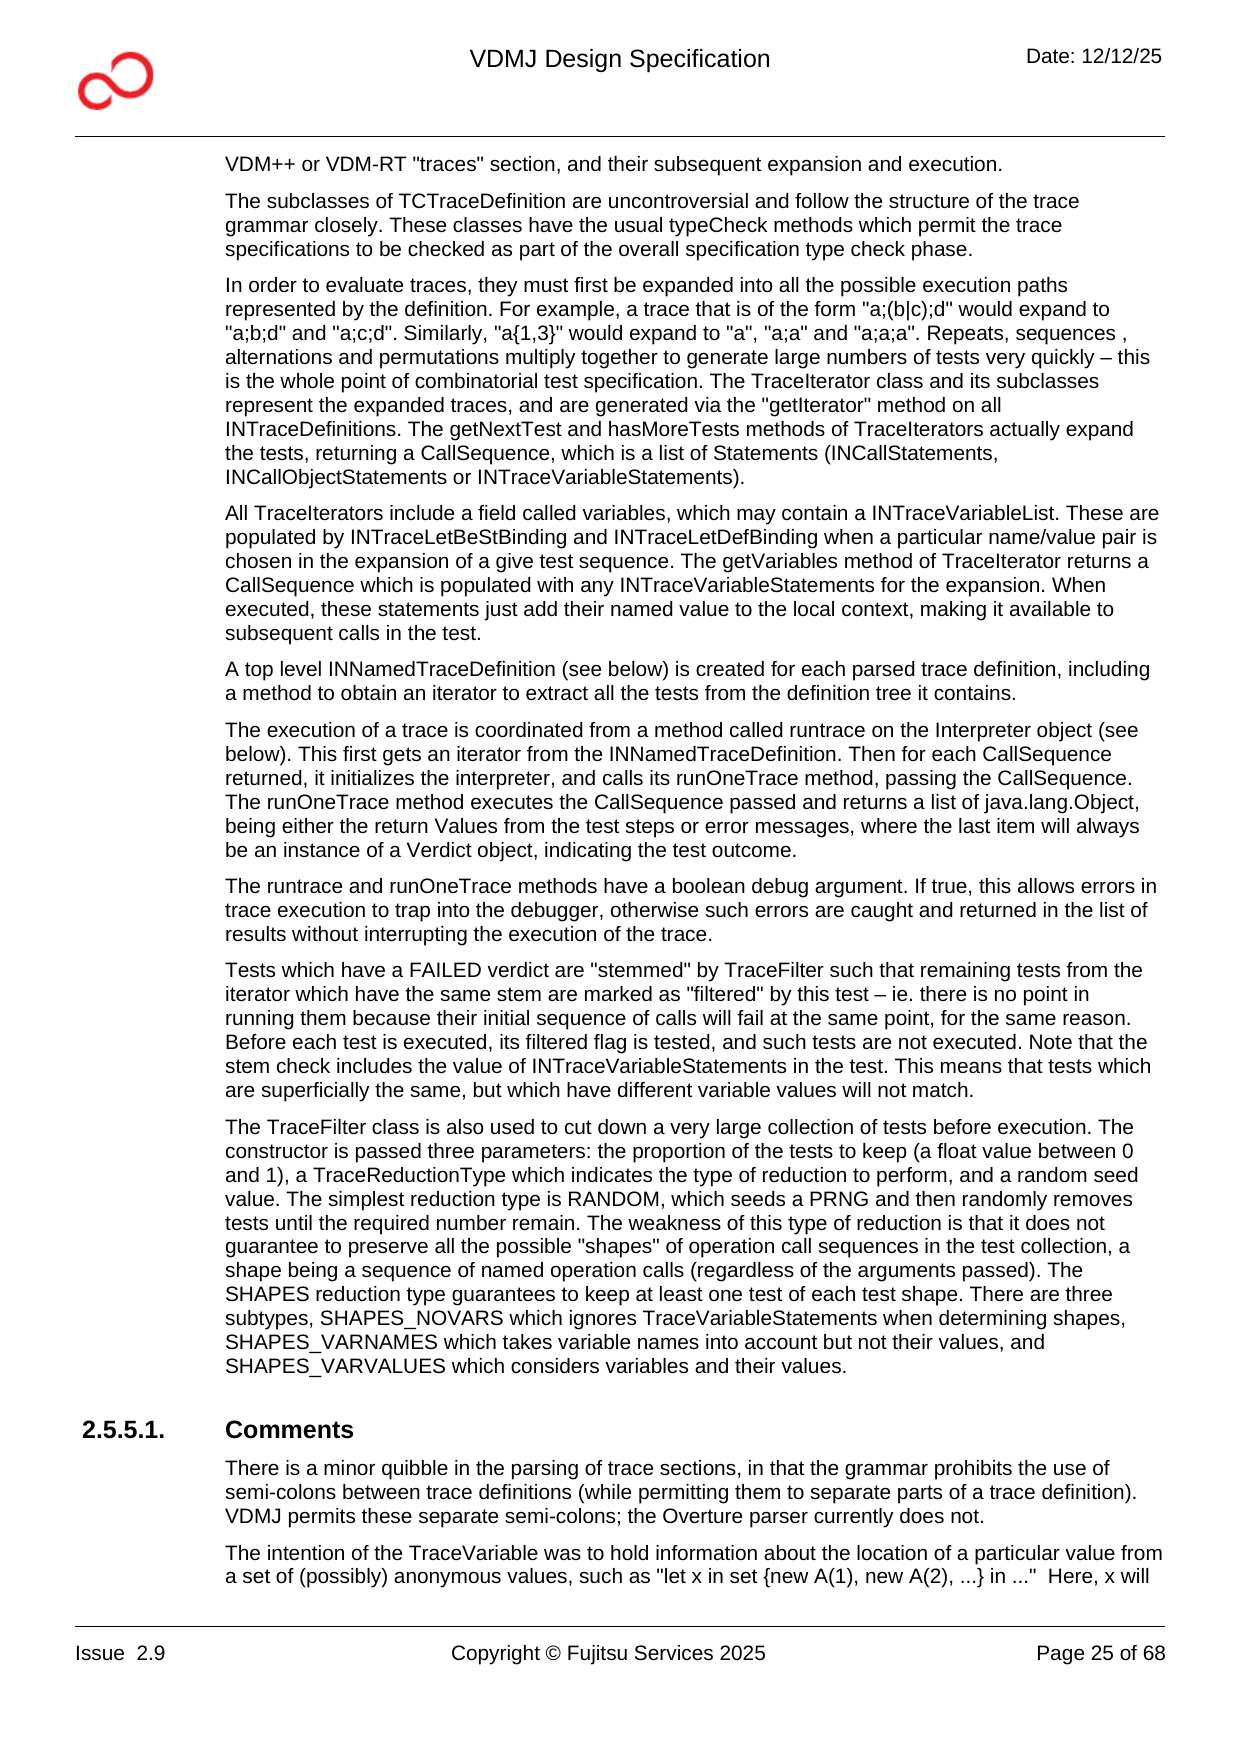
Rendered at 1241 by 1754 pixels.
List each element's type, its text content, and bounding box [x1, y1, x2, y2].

text Tests which have a FAILED verdict are "stemmed" by TraceFilter such that remaining tests from the iterator which have the same stem are marked as "filtered" by this test – ie. there is no point in running them because their initial sequence of calls will fail at the same point, for the same reason. Before each test is executed, its filtered flag is tested, and such tests are not executed. Note that the stem check includes the value of INTraceVariableStatements in the test. This means that tests which are superficially the same, but which have different variable values will not match. [225, 959, 1165, 1102]
text All TraceIterators include a field called variables, which may contain a INTraceVariableList. These are populated by INTraceLetBeStBinding and INTraceLetDefBinding when a particular name/value pair is chosen in the expansion of a give test sequence. The getVariables method of TraceIterator returns a CallSequence which is populated with any INTraceVariableStatements for the expansion. When executed, these statements just add their named value to the local context, making it available to subsequent calls in the test. [225, 501, 1165, 645]
text The intention of the TraceVariable was to hold information about the location of a particular value from a set of (possibly) anonymous values, such as "let x in set {new A(1), new A(2), ...} in ..." Here, x will [225, 1541, 1165, 1589]
text The subclasses of TCTraceDefinition are uncontroversial and follow the structure of the trace grammar closely. These classes have the usual typeCheck methods which permit the trace specifications to be checked as part of the overall specification type check phase. [225, 189, 1165, 261]
text In order to evaluate traces, they must first be expanded into all the possible execution paths represented by the definition. For example, a trace that is of the form "a;(b|c);d" would expand to "a;b;d" and "a;c;d". Similarly, "a{1,3}" would expand to "a", "a;a" and "a;a;a". Repeats, sequences , alternations and permutations multiply together to generate large numbers of tests very quickly – this is the whole point of combinatorial test specification. The TraceIterator class and its subclasses represent the expanded traces, and are generated via the "getIterator" method on all INTraceDefinitions. The getNextTest and hasMoreTests methods of TraceIterators actually expand the tests, returning a CallSequence, which is a list of Statements (INCallStatements, INCallObjectStatements or INTraceVariableStatements). [225, 273, 1165, 489]
text The TraceFilter class is also used to cut down a very large collection of tests before execution. The constructor is passed three parameters: the proportion of the tests to keep (a float value between 0 and 1), a TraceReductionType which indicates the type of reduction to perform, and a random seed value. The simplest reduction type is RANDOM, which seeds a PRNG and then randomly removes tests until the required number remain. The weakness of this type of reduction is that it does not guarantee to preserve all the possible "shapes" of operation call sequences in the test collection, a shape being a sequence of named operation calls (regardless of the arguments passed). The SHAPES reduction type guarantees to keep at least one test of each test shape. There are three subtypes, SHAPES_NOVARS which ignores TraceVariableStatements when determining shapes, SHAPES_VARNAMES which takes variable names into account but not their values, and SHAPES_VARVALUES which considers variables and their values. [225, 1115, 1165, 1378]
text The runtrace and runOneTrace methods have a boolean debug argument. If true, this allows errors in trace execution to trap into the debugger, otherwise such errors are caught and returned in the list of results without interrupting the execution of the trace. [225, 874, 1165, 946]
text VDM++ or VDM-RT "traces" section, and their subsequent expansion and execution. [225, 152, 1165, 176]
text A top level INNamedTraceDefinition (see below) is created for each parsed trace definition, including a method to obtain an iterator to extract all the tests from the definition tree it contains. [225, 658, 1165, 706]
text The execution of a trace is coordinated from a method called runtrace on the Interpreter object (see below). This first gets an iterator from the INNamedTraceDefinition. Then for each CallSequence returned, it initializes the interpreter, and calls its runOneTrace method, passing the CallSequence. The runOneTrace method executes the CallSequence passed and returns a list of java.lang.Object, being either the return Values from the test steps or error messages, where the last item will always be an instance of a Verdict object, indicating the test outcome. [225, 718, 1165, 862]
text There is a minor quibble in the parsing of trace sections, in that the grammar prohibits the use of semi-colons between trace definitions (while permitting them to separate parts of a trace definition). VDMJ permits these separate semi-colons; the Overture parser currently does not. [225, 1456, 1165, 1528]
subtitle Comments [75, 1416, 1165, 1444]
picture [78, 44, 153, 120]
